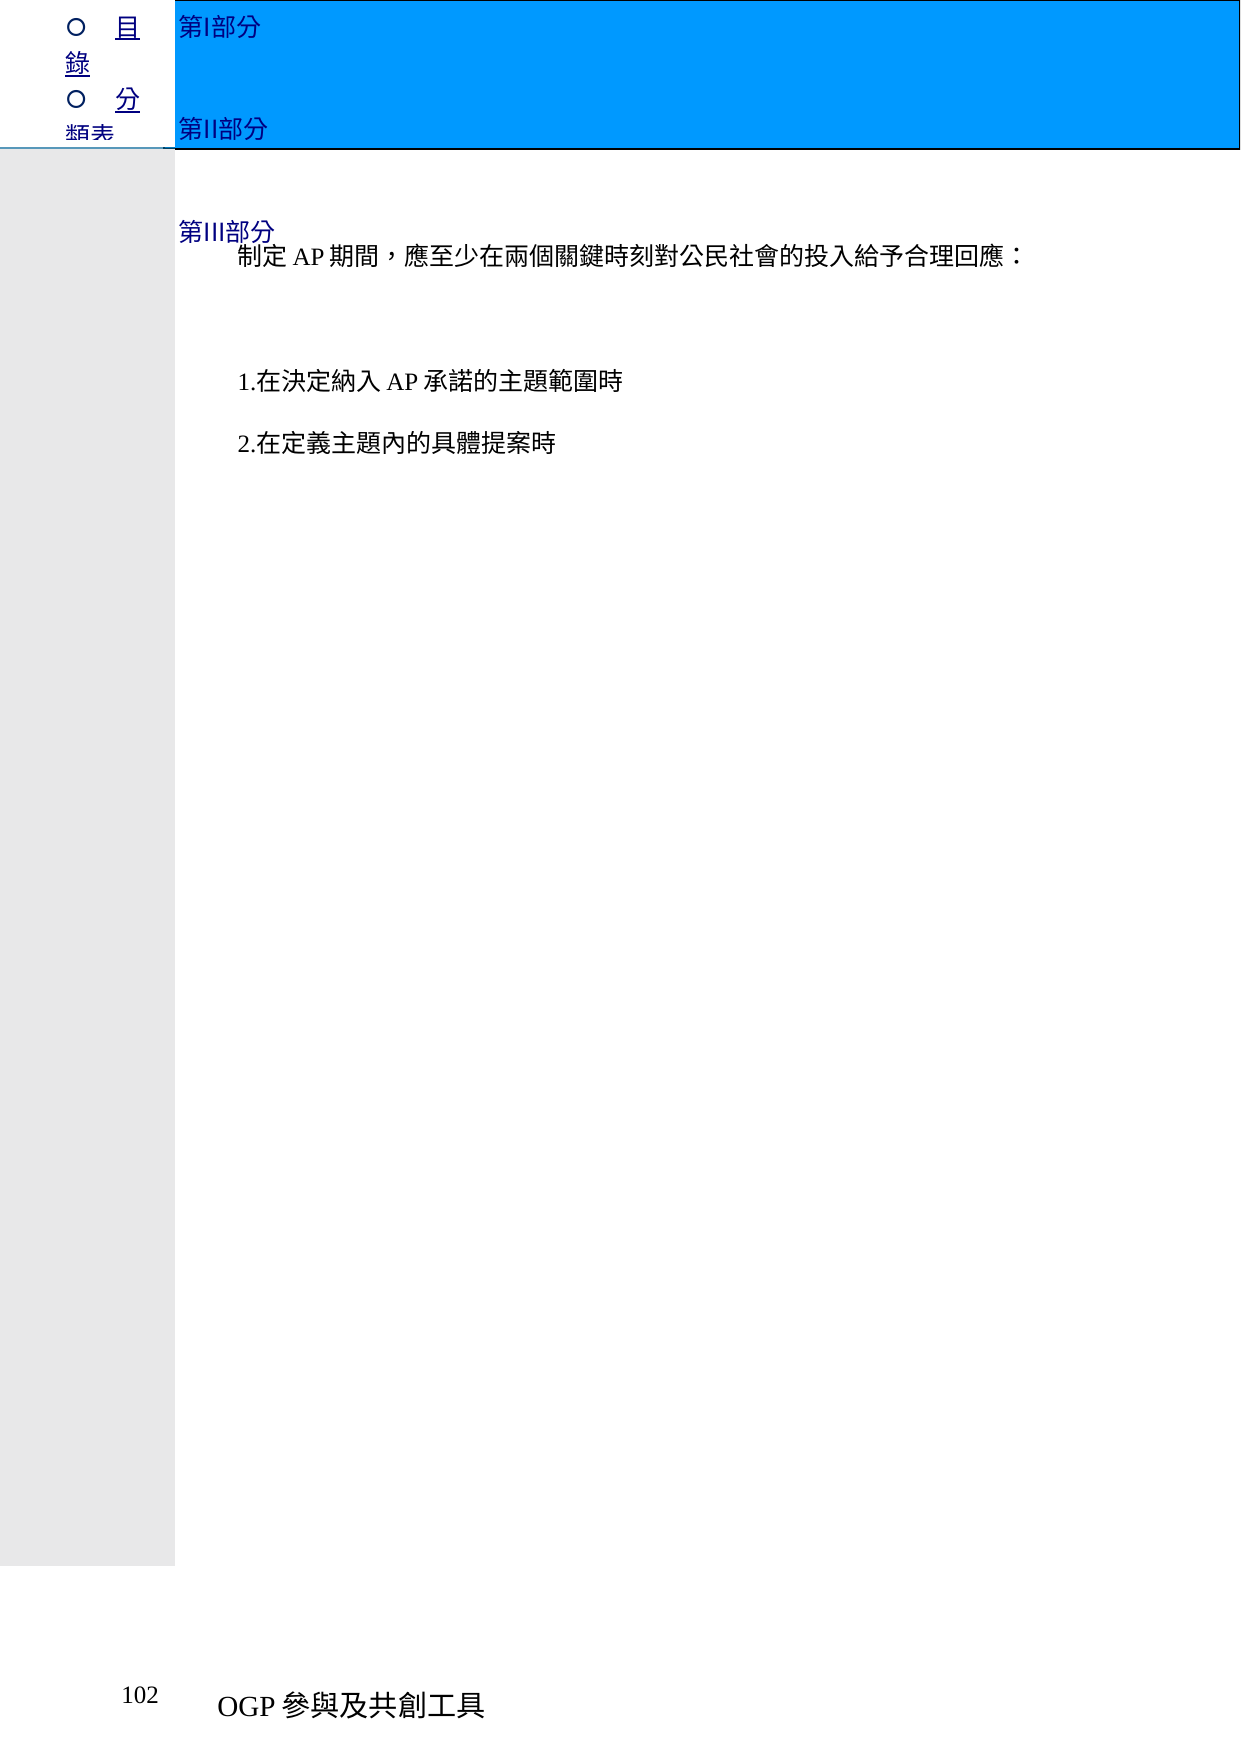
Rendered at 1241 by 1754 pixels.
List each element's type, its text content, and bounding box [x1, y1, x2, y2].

text 制定AP期間，應至少在兩個關鍵時刻對公民社會的投入給予合理回應： [187, 212, 1053, 275]
text 2.在定義主題內的具體提案時 [187, 400, 1053, 462]
text 1.在決定納入AP承諾的主題範圍時 [187, 337, 1053, 400]
